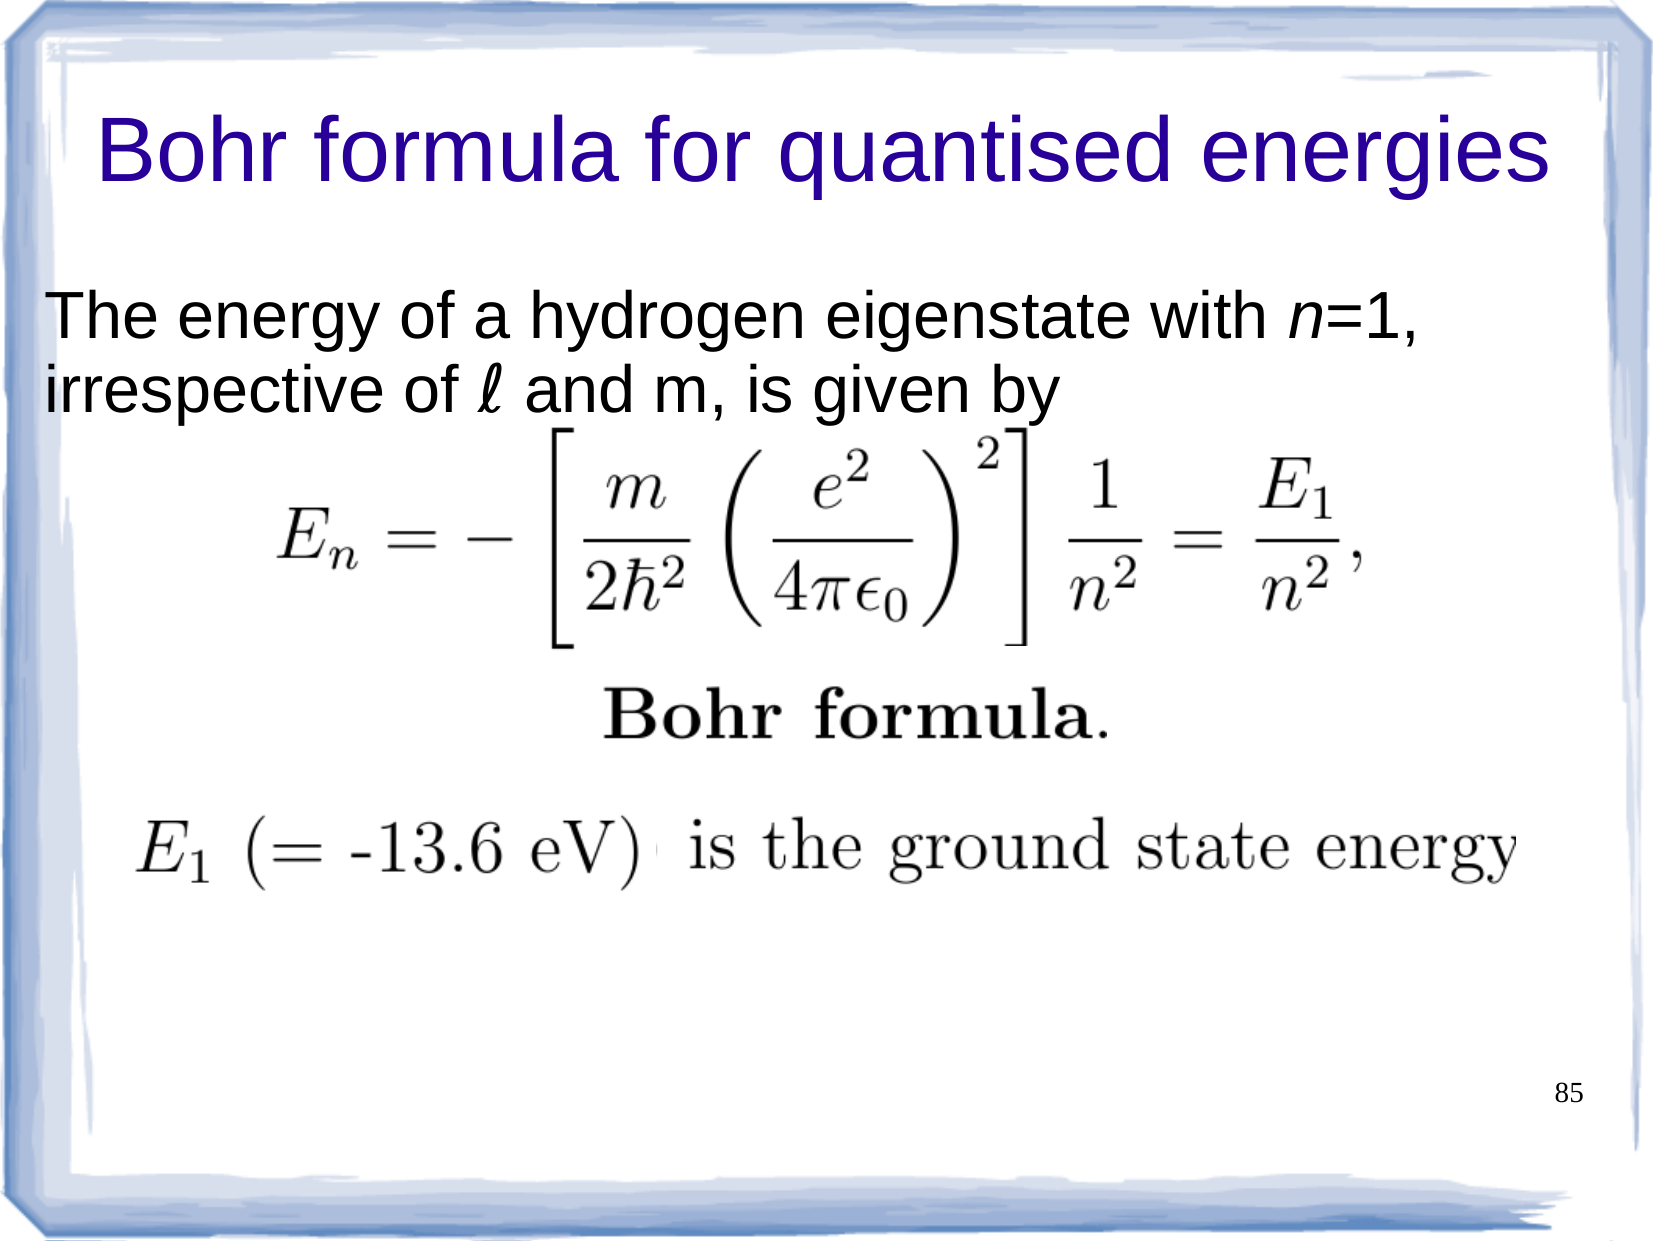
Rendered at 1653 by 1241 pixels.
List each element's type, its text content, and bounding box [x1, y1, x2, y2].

title Bohr formula for quantised energies [82, 49, 1567, 253]
picture [0, 0, 1653, 1241]
text_box The energy of a hydrogen eigenstate with n=1, irrespective of ℓ and m, is given by [30, 271, 1636, 436]
